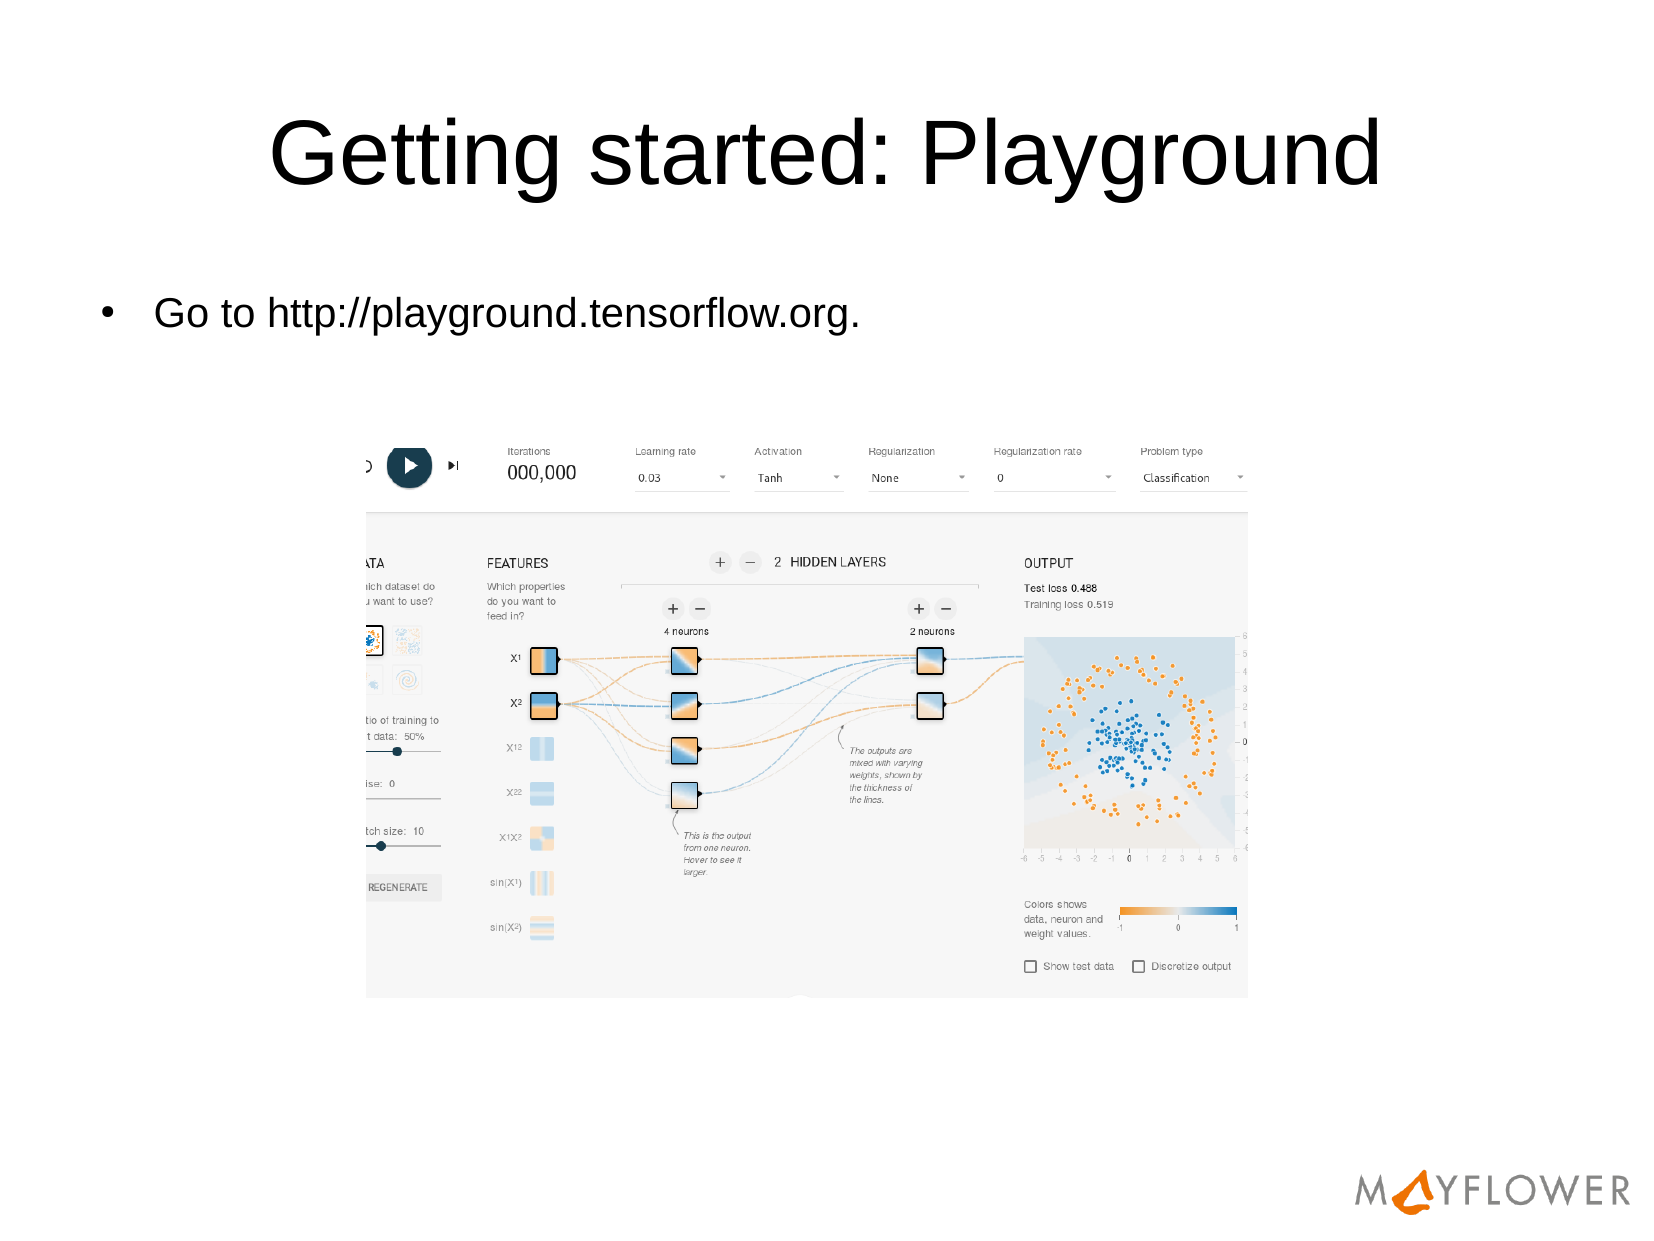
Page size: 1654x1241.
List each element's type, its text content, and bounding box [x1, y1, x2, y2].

title Getting started: Playground [82, 49, 1571, 257]
picture [366, 448, 1248, 998]
picture [1355, 1169, 1630, 1215]
list Go to http://playground.tensorflow.org. [82, 290, 1571, 1010]
